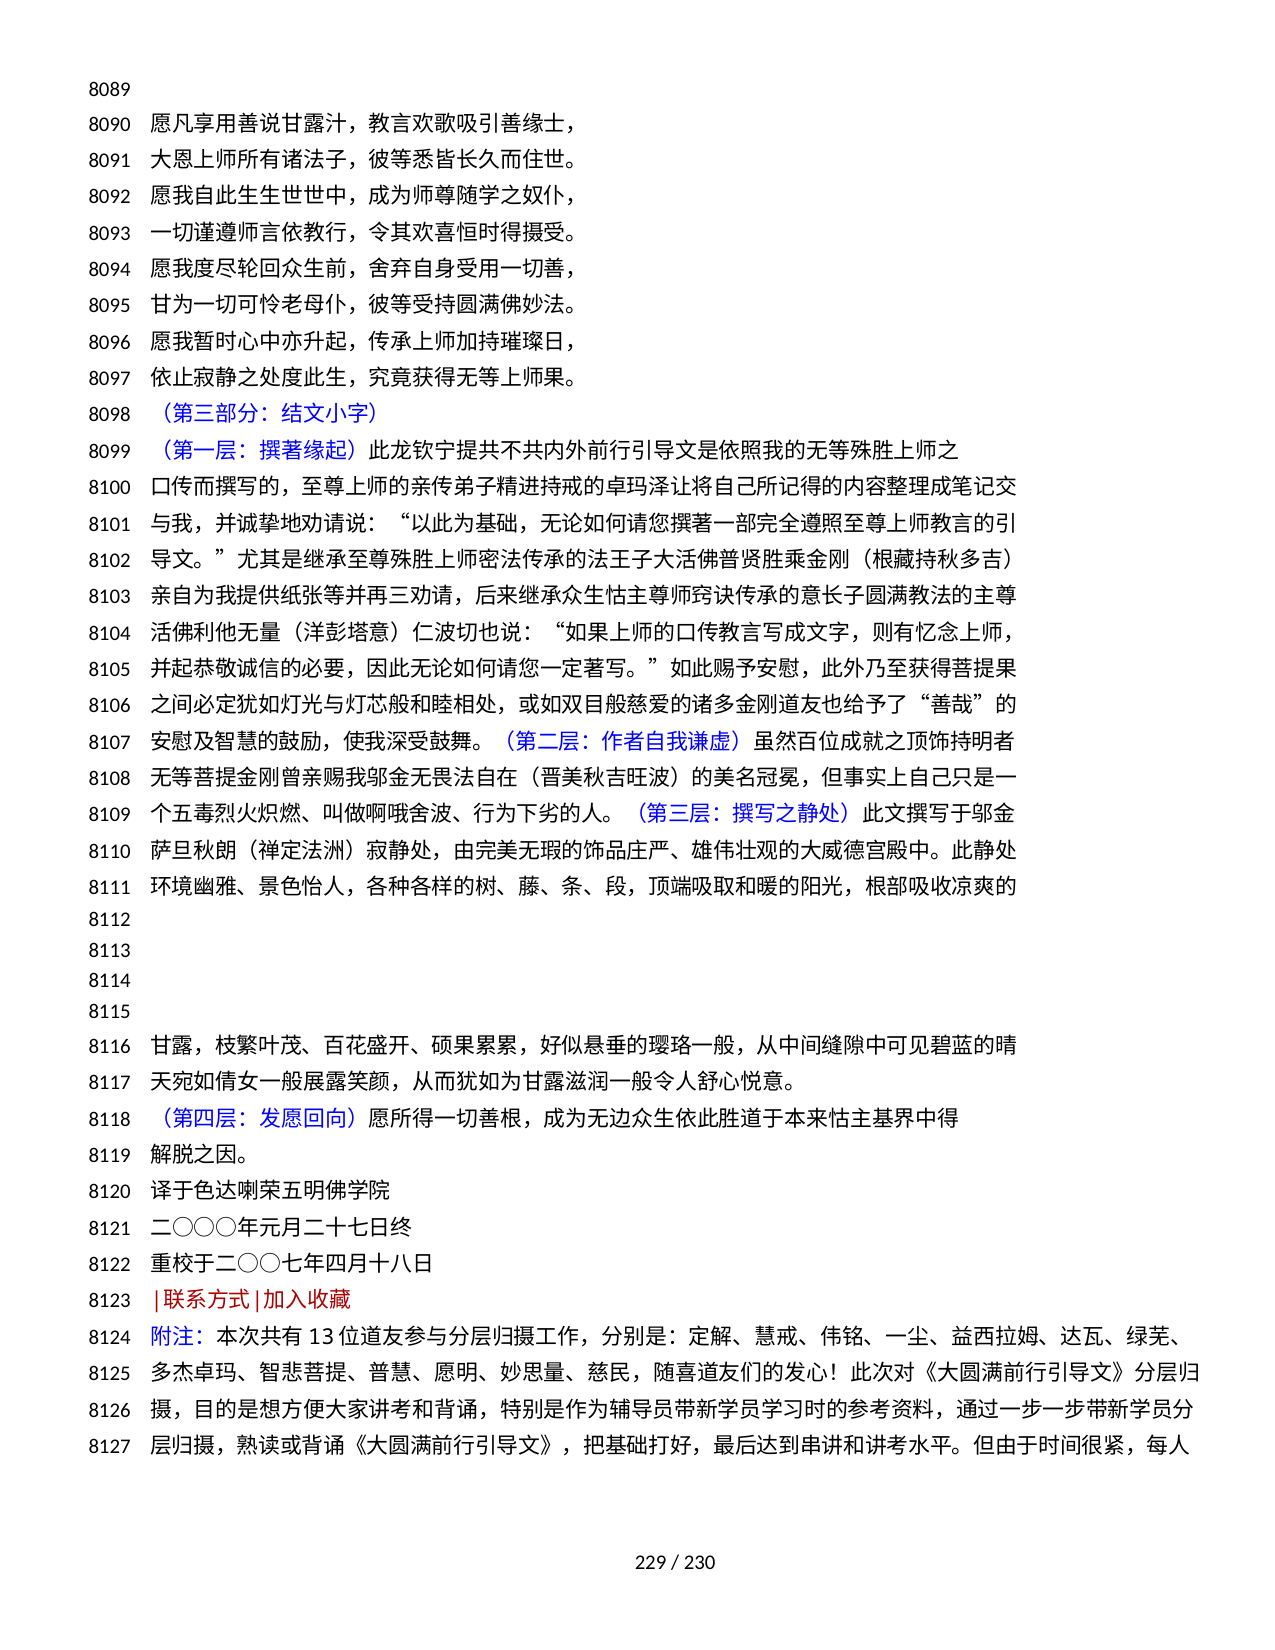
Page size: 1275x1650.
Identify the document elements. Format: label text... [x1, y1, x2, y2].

text 愿我度尽轮回众生前，舍弃自身受用一切善， [150, 251, 1200, 283]
text 二○○○年元月二十七日终 [150, 1210, 1200, 1241]
text 天宛如倩女一般展露笑颜，从而犹如为甘露滋润一般令人舒心悦意。 [150, 1064, 1200, 1096]
text 亲自为我提供纸张等并再三劝请，后来继承众生怙主尊师窍诀传承的意长子圆满教法的主尊 [150, 578, 1200, 610]
text 口传而撰写的，至尊上师的亲传弟子精进持戒的卓玛泽让将自己所记得的内容整理成笔记交 [150, 469, 1200, 501]
text 甘为一切可怜老母仆，彼等受持圆满佛妙法。 [150, 287, 1200, 319]
text 环境幽雅、景色怡人，各种各样的树、藤、条、段，顶端吸取和暖的阳光，根部吸收凉爽的 [150, 869, 1200, 901]
text 译于色达喇荣五明佛学院 [150, 1173, 1200, 1205]
text 之间必定犹如灯光与灯芯般和睦相处，或如双目般慈爱的诸多金刚道友也给予了“善哉”的 [150, 687, 1200, 719]
text （第三部分：结文小字） [150, 396, 1200, 428]
text 安慰及智慧的鼓励，使我深受鼓舞。（第二层：作者自我谦虚）虽然百位成就之顶饰持明者 [150, 724, 1200, 755]
text （第四层：发愿回向）愿所得一切善根，成为无边众生依此胜道于本来怙主基界中得 [150, 1101, 1200, 1132]
text 导文。”尤其是继承至尊殊胜上师密法传承的法王子大活佛普贤胜乘金刚（根藏持秋多吉） [150, 542, 1200, 573]
text 解脱之因。 [150, 1137, 1200, 1169]
text 萨旦秋朗（禅定法洲）寂静处，由完美无瑕的饰品庄严、雄伟壮观的大威德宫殿中。此静处 [150, 833, 1200, 864]
text 重校于二○○七年四月十八日 [150, 1246, 1200, 1278]
text 无等菩提金刚曾亲赐我邬金无畏法自在（晋美秋吉旺波）的美名冠冕，但事实上自己只是一 [150, 760, 1200, 792]
text 附注：本次共有13位道友参与分层归摄工作，分别是：定解、慧戒、伟铭、一尘、益西拉姆、达瓦、绿芜、多杰卓玛、智悲菩提、普慧、愿明、妙思量、慈民，随喜道友们的发心！此次对《大圆满前行引导文》分层归摄，目的是想方便大家讲考和背诵，特别是作为辅导员带新学员学习时的参考资料，通过一步一步带新学员分层归摄，熟读或背诵《大圆满前行引导文》，把基础打好，最后达到串讲和讲考水平。但由于时间很紧，每人 [150, 1319, 1200, 1460]
text 大恩上师所有诸法子，彼等悉皆长久而住世。 [150, 142, 1200, 174]
text 依止寂静之处度此生，究竟获得无等上师果。 [150, 360, 1200, 392]
text 一切谨遵师言依教行，令其欢喜恒时得摄受。 [150, 215, 1200, 246]
text 个五毒烈火炽燃、叫做啊哦舍波、行为下劣的人。（第三层：撰写之静处）此文撰写于邬金 [150, 796, 1200, 828]
text 愿凡享用善说甘露汁，教言欢歌吸引善缘士， [150, 106, 1200, 137]
text 甘露，枝繁叶茂、百花盛开、硕果累累，好似悬垂的璎珞一般，从中间缝隙中可见碧蓝的晴 [150, 1028, 1200, 1059]
text 愿我自此生生世世中，成为师尊随学之奴仆， [150, 178, 1200, 210]
text 并起恭敬诚信的必要，因此无论如何请您一定著写。”如此赐予安慰，此外乃至获得菩提果 [150, 651, 1200, 683]
text |联系方式|加入收藏 [150, 1282, 1200, 1314]
text 愿我暂时心中亦升起，传承上师加持璀璨日， [150, 324, 1200, 355]
text （第一层：撰著缘起）此龙钦宁提共不共内外前行引导文是依照我的无等殊胜上师之 [150, 433, 1200, 464]
text 与我，并诚挚地劝请说：“以此为基础，无论如何请您撰著一部完全遵照至尊上师教言的引 [150, 506, 1200, 537]
text 活佛利他无量（洋彭塔意）仁波切也说：“如果上师的口传教言写成文字，则有忆念上师， [150, 614, 1200, 646]
